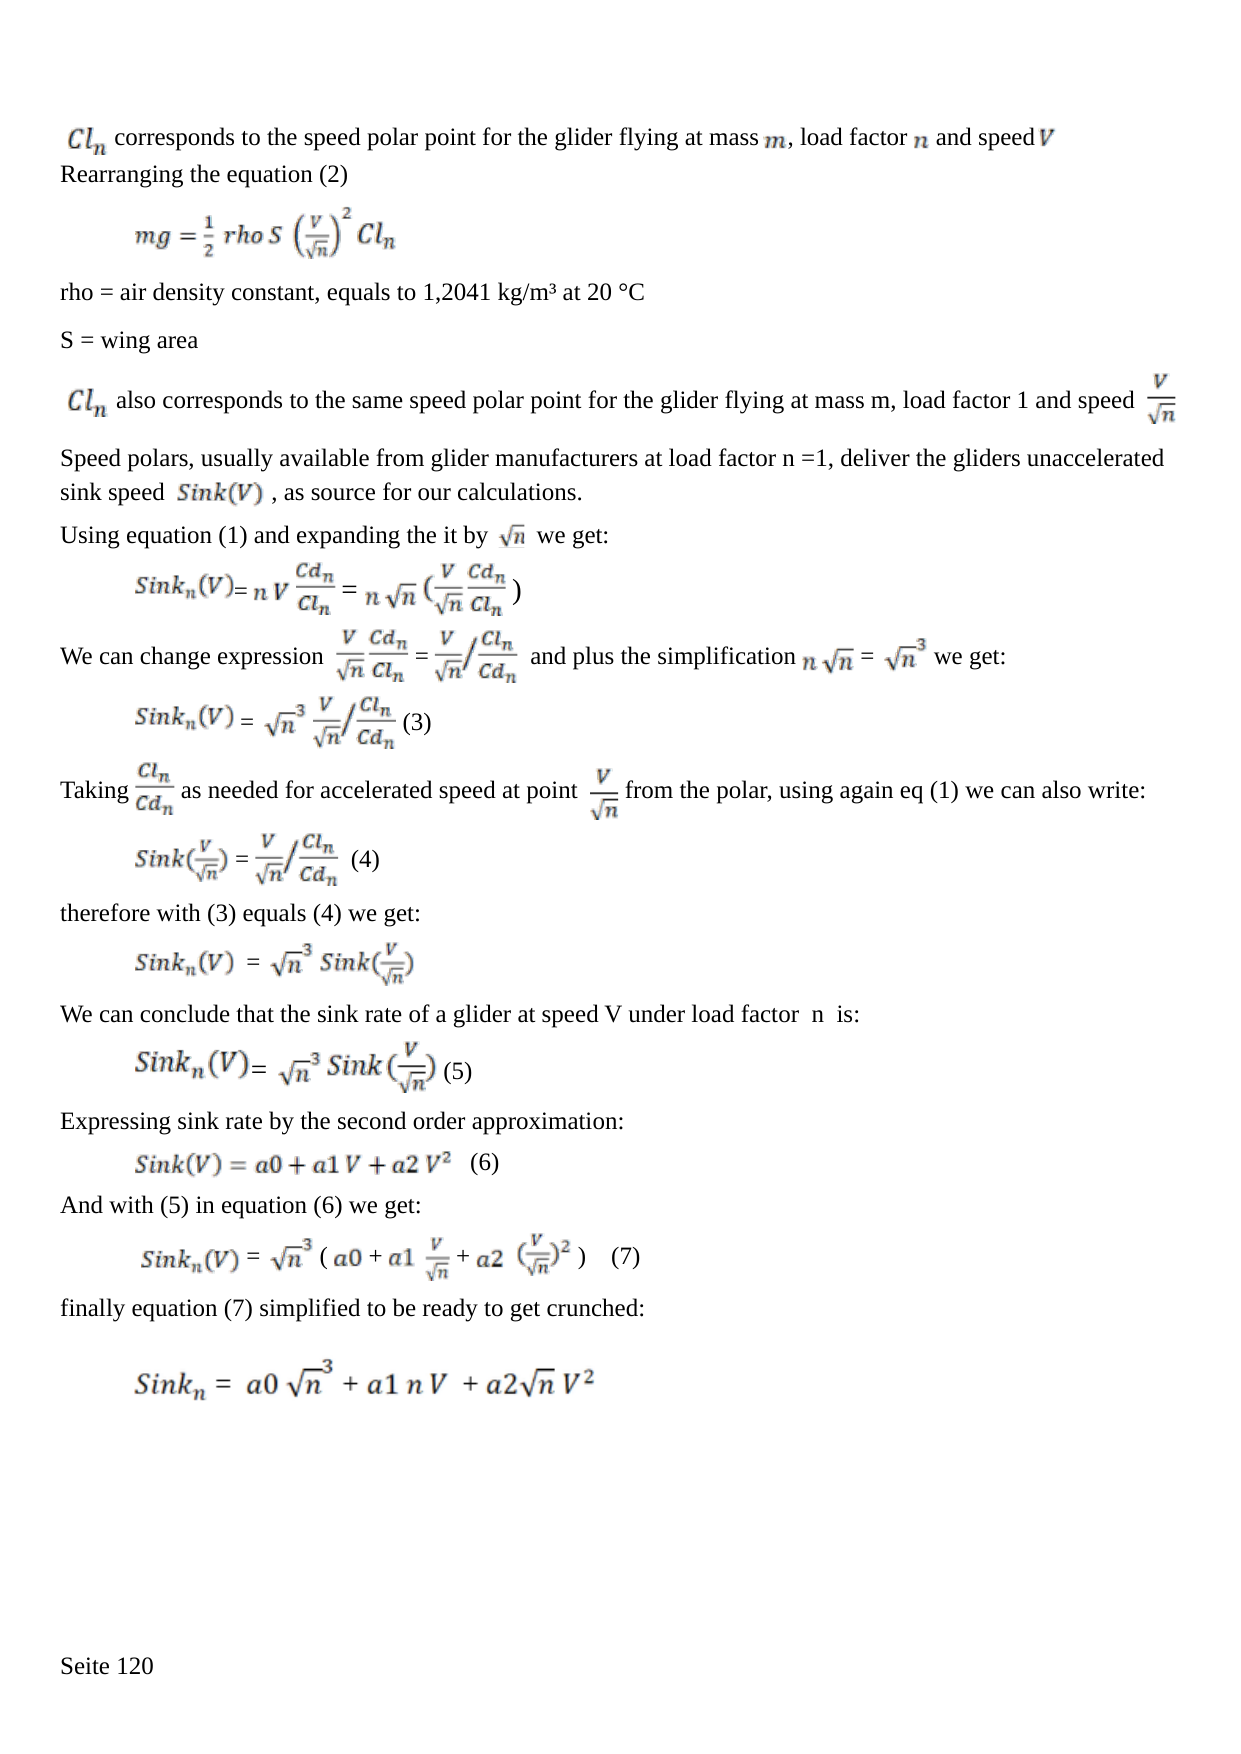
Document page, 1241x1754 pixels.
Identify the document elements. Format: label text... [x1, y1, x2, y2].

text = [60, 561, 296, 615]
picture [434, 629, 518, 683]
text (6) [60, 1147, 1207, 1178]
text therefore with (3) equals (4) we get: [60, 898, 1207, 927]
picture [266, 940, 314, 978]
picture [1147, 372, 1176, 424]
text = ) [342, 561, 1207, 615]
picture [365, 576, 417, 610]
text we get: [525, 520, 1207, 548]
picture [333, 1242, 363, 1271]
picture [135, 702, 234, 731]
picture [135, 761, 175, 815]
text (3) [396, 696, 1207, 749]
picture [177, 478, 265, 507]
text We can conclude that the sink rate of a glider at speed V under load factor n is: [60, 999, 1207, 1028]
picture [135, 948, 234, 977]
text = [60, 696, 313, 749]
picture [327, 1040, 437, 1093]
text And with (5) in equation (6) we get: [60, 1191, 1207, 1219]
picture [422, 562, 506, 616]
text finally equation (7) simplified to be ready to get crunched: [60, 1293, 1207, 1322]
picture [135, 206, 397, 259]
picture [135, 1148, 452, 1178]
picture [274, 1048, 322, 1087]
text S = wing area [60, 325, 1207, 353]
picture [320, 941, 415, 986]
text (5) [437, 1041, 1207, 1092]
text = [60, 832, 255, 885]
text Taking as needed for accelerated speed at point from the polar, using again eq (1) we can also write: [60, 762, 1207, 819]
picture [255, 832, 339, 886]
picture [388, 1236, 450, 1281]
picture [913, 124, 930, 153]
picture [1034, 122, 1057, 151]
picture [260, 700, 307, 738]
picture [590, 767, 619, 820]
picture [135, 838, 229, 882]
text We can change expression = [60, 629, 434, 683]
text = [60, 1041, 327, 1092]
picture [67, 381, 116, 417]
picture [516, 1232, 572, 1276]
text = [60, 940, 1207, 985]
picture [476, 1243, 511, 1272]
picture [135, 1045, 251, 1080]
picture [802, 641, 854, 675]
picture [124, 1347, 638, 1416]
picture [135, 571, 234, 600]
picture [253, 576, 290, 605]
text corresponds to the speed polar point for the glider flying at mass, load factor and speed Rearranging the equation (2) [60, 118, 1207, 188]
picture [313, 695, 396, 749]
text = ( + + ) (7) [60, 1232, 1207, 1280]
picture [498, 520, 525, 548]
picture [67, 120, 108, 155]
text Speed polars, usually available from glider manufacturers at load factor n =1, deliver the gliders unaccelerated sink speed , as source for our calculations. [60, 443, 1207, 507]
picture [336, 628, 409, 682]
text (4) [339, 832, 1207, 885]
picture [880, 634, 928, 672]
text rho = air density constant, equals to 1,2041 kg/m³ at 20 °C [60, 277, 1207, 306]
picture [296, 561, 342, 615]
text Expressing sink rate by the second order approximation: [60, 1106, 1207, 1134]
picture [266, 1234, 314, 1272]
text also corresponds to the same speed polar point for the glider flying at mass m, load factor 1 and speed [60, 372, 1147, 424]
picture [759, 124, 788, 153]
text Using equation (1) and expanding the it by [60, 520, 498, 548]
picture [141, 1245, 240, 1274]
text and plus the simplification = we get: [518, 629, 1207, 683]
